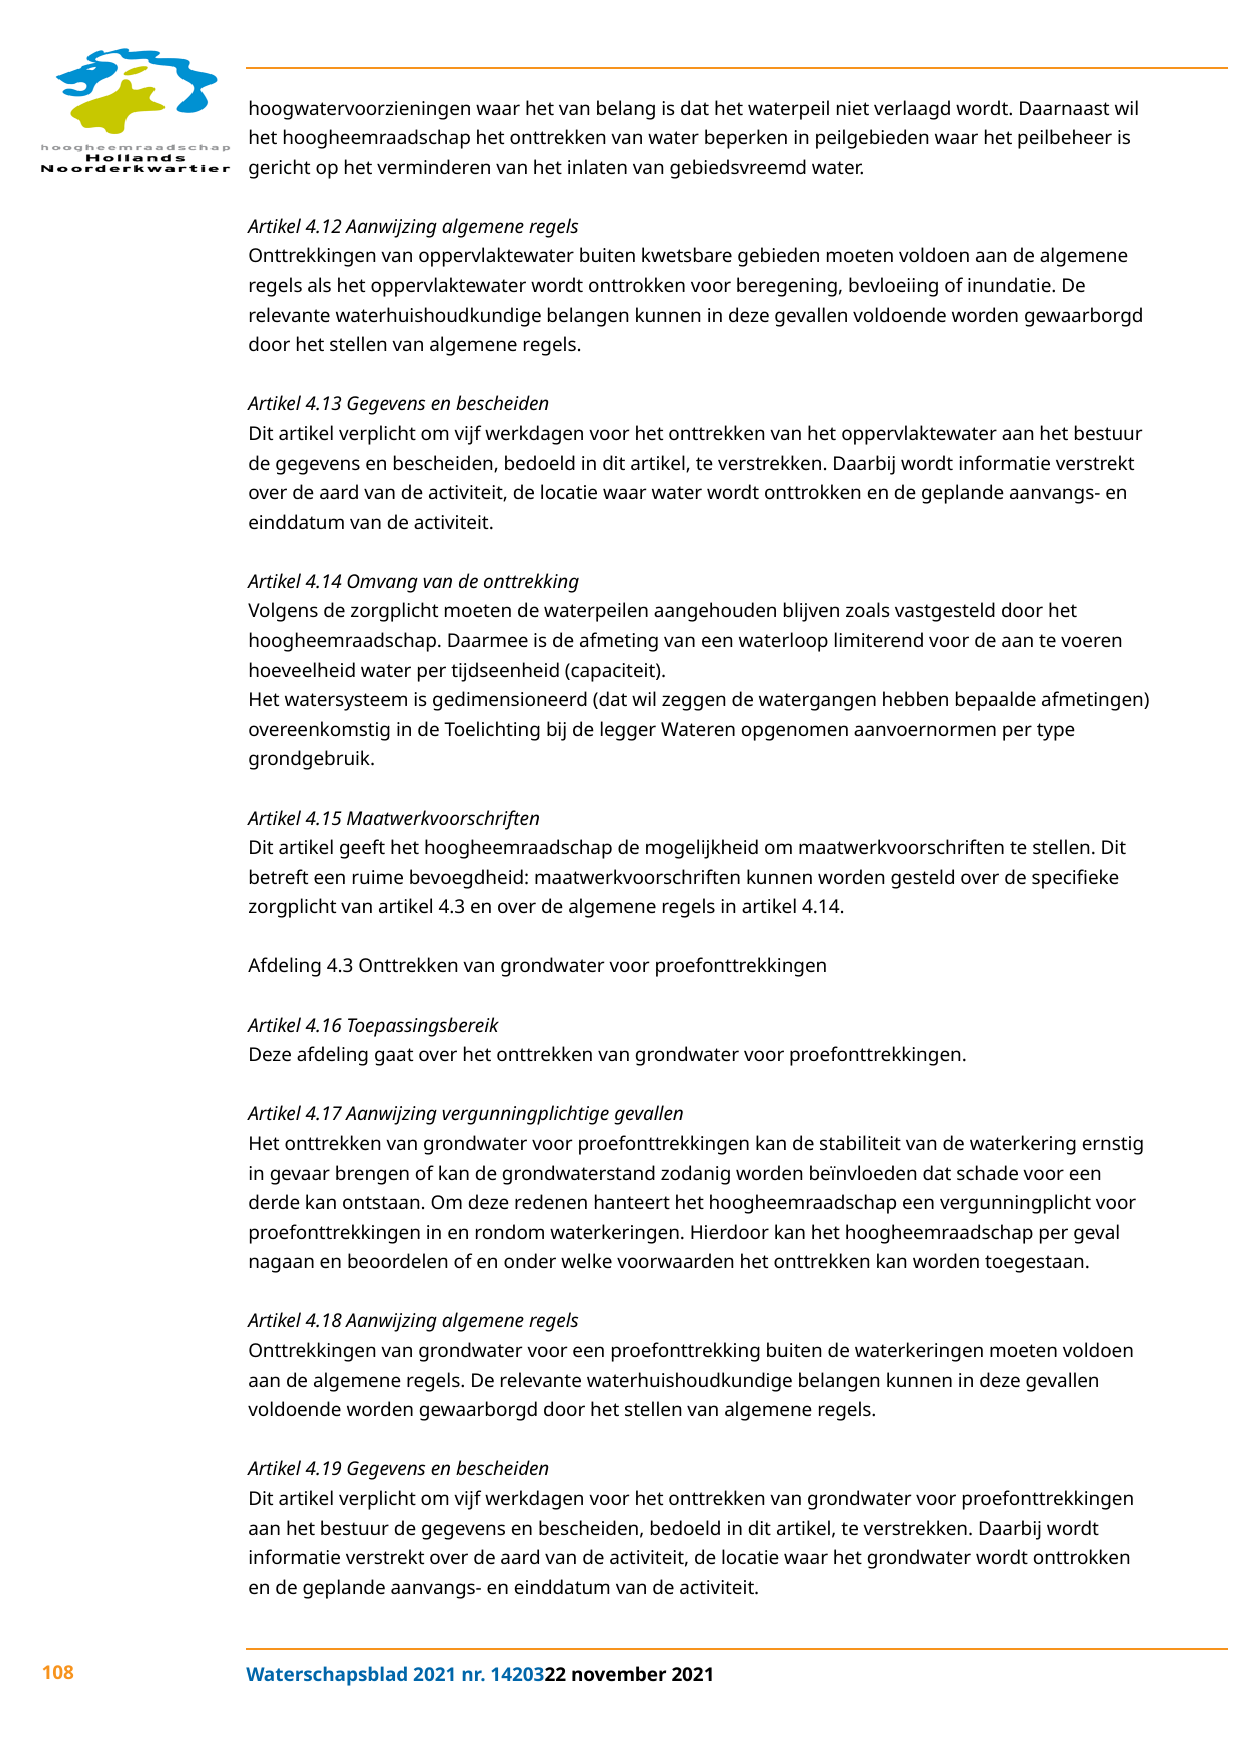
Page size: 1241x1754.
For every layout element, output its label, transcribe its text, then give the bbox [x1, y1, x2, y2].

text Het watersysteem is gedimensioneerd (dat wil zeggen de watergangen hebben bepaalde afmetingen) overeenkomstig in de Toelichting bij de legger Wateren opgenomen aanvoernormen per type grondgebruik. [248, 686, 1152, 771]
text Deze afdeling gaat over het onttrekken van grondwater voor proefonttrekkingen. [248, 1041, 1152, 1067]
text Dit artikel verplicht om vijf werkdagen voor het onttrekken van het oppervlaktewater aan het bestuur de gegevens en bescheiden, bedoeld in dit artikel, te verstrekken. Daarbij wordt informatie verstrekt over de aard van de activiteit, de locatie waar water wordt onttrokken en de geplande aanvangs- en einddatum van de activiteit. [248, 420, 1152, 535]
text Artikel 4.17 Aanwijzing vergunningplichtige gevallen [248, 1101, 1152, 1126]
text Afdeling 4.3 Onttrekken van grondwater voor proefonttrekkingen [248, 953, 1152, 978]
picture [41, 47, 231, 172]
text Het onttrekken van grondwater voor proefonttrekkingen kan de stabiliteit van de waterkering ernstig in gevaar brengen of kan de grondwaterstand zodanig worden beïnvloeden dat schade voor een derde kan ontstaan. Om deze redenen hanteert het hoogheemraadschap een vergunningplicht voor proefonttrekkingen in en rondom waterkeringen. Hierdoor kan het hoogheemraadschap per geval nagaan en beoordelen of en onder welke voorwaarden het onttrekken kan worden toegestaan. [248, 1130, 1152, 1274]
text hoogwatervoorzieningen waar het van belang is dat het waterpeil niet verlaagd wordt. Daarnaast wil het hoogheemraadschap het onttrekken van water beperken in peilgebieden waar het peilbeheer is gericht op het verminderen van het inlaten van gebiedsvreemd water. [248, 95, 1152, 180]
text Onttrekkingen van oppervlaktewater buiten kwetsbare gebieden moeten voldoen aan de algemene regels als het oppervlaktewater wordt onttrokken voor beregening, bevloeiing of inundatie. De relevante waterhuishoudkundige belangen kunnen in deze gevallen voldoende worden gewaarborgd door het stellen van algemene regels. [248, 243, 1152, 357]
text Volgens de zorgplicht moeten de waterpeilen aangehouden blijven zoals vastgesteld door het hoogheemraadschap. Daarmee is de afmeting van een waterloop limiterend voor de aan te voeren hoeveelheid water per tijdseenheid (capaciteit). [248, 598, 1152, 683]
text Artikel 4.13 Gegevens en bescheiden [248, 391, 1152, 416]
text Artikel 4.16 Toepassingsbereik [248, 1012, 1152, 1038]
text Artikel 4.14 Omvang van de onttrekking [248, 568, 1152, 594]
text Onttrekkingen van grondwater voor een proefonttrekking buiten de waterkeringen moeten voldoen aan de algemene regels. De relevante waterhuishoudkundige belangen kunnen in deze gevallen voldoende worden gewaarborgd door het stellen van algemene regels. [248, 1337, 1152, 1422]
text Artikel 4.12 Aanwijzing algemene regels [248, 213, 1152, 239]
text Dit artikel verplicht om vijf werkdagen voor het onttrekken van grondwater voor proefonttrekkingen aan het bestuur de gegevens en bescheiden, bedoeld in dit artikel, te verstrekken. Daarbij wordt informatie verstrekt over de aard van de activiteit, de locatie waar het grondwater wordt onttrokken en de geplande aanvangs- en einddatum van de activiteit. [248, 1485, 1152, 1600]
text Dit artikel geeft het hoogheemraadschap de mogelijkheid om maatwerkvoorschriften te stellen. Dit betreft een ruime bevoegdheid: maatwerkvoorschriften kunnen worden gesteld over de specifieke zorgplicht van artikel 4.3 en over de algemene regels in artikel 4.14. [248, 834, 1152, 919]
text Artikel 4.15 Maatwerkvoorschriften [248, 805, 1152, 831]
text Artikel 4.19 Gegevens en bescheiden [248, 1456, 1152, 1481]
text Artikel 4.18 Aanwijzing algemene regels [248, 1308, 1152, 1333]
